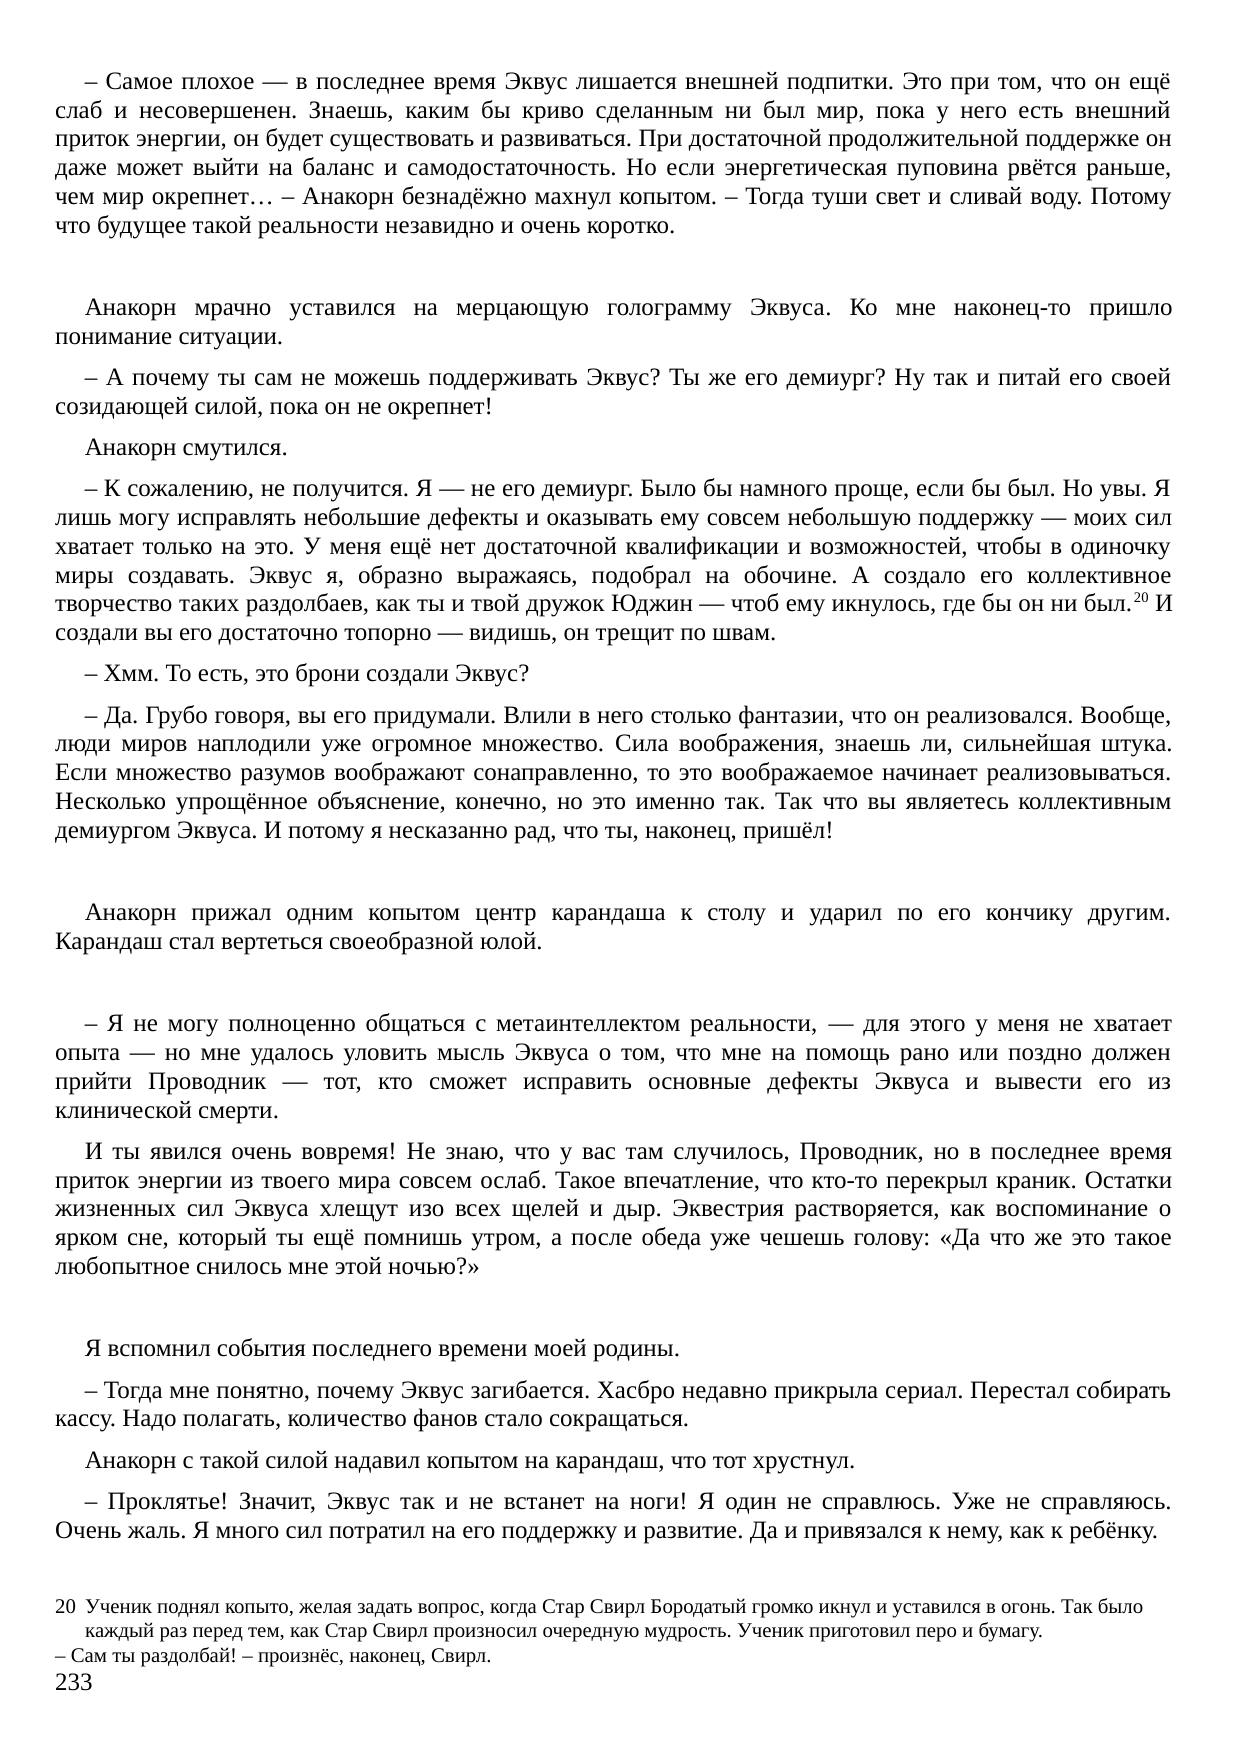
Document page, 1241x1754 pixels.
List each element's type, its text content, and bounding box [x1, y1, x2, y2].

text Анакорн смутился. [55, 432, 1173, 461]
text – Да. Грубо говоря, вы его придумали. Влили в него столько фантазии, что он реализовался. Вообще, люди миров наплодили уже огромное множество. Сила воображения, знаешь ли, сильнейшая штука. Если множество разумов воображают сонаправленно, то это воображаемое начинает реализовываться. Несколько упрощённое объяснение, конечно, но это именно так. Так что вы являетесь коллективным демиургом Эквуса. И потому я несказанно рад, что ты, наконец, пришёл! [55, 700, 1173, 843]
text – Я не могу полноценно общаться с метаинтеллектом реальности, — для этого у меня не хватает опыта — но мне удалось уловить мысль Эквуса о том, что мне на помощь рано или поздно должен прийти Проводник — тот, кто сможет исправить основные дефекты Эквуса и вывести его из клинической смерти. [55, 1008, 1173, 1123]
text – К сожалению, не получится. Я — не его демиург. Было бы намного проще, если бы был. Но увы. Я лишь могу исправлять небольшие дефекты и оказывать ему совсем небольшую поддержку — моих сил хватает только на это. У меня ещё нет достаточной квалификации и возможностей, чтобы в одиночку миры создавать. Эквус я, образно выражаясь, подобрал на обочине. А создало его коллективное творчество таких раздолбаев, как ты и твой дружок Юджин — чтоб ему икнулось, где бы он ни был. И создали вы его достаточно топорно — видишь, он трещит по швам. [55, 473, 1173, 646]
text – Хмм. То есть, это брони создали Эквус? [55, 658, 1173, 687]
text – Проклятье! Значит, Эквус так и не встанет на ноги! Я один не справлюсь. Уже не справляюсь. Очень жаль. Я много сил потратил на его поддержку и развитие. Да и привязался к нему, как к ребёнку. [55, 1486, 1173, 1543]
text Анакорн мрачно уставился на мерцающую голограмму Эквуса. Ко мне наконец-то пришло понимание ситуации. [55, 292, 1173, 350]
text Я вспомнил события последнего времени моей родины. [55, 1333, 1173, 1362]
text – Тогда мне понятно, почему Эквус загибается. Хасбро недавно прикрыла сериал. Перестал собирать кассу. Надо полагать, количество фанов стало сокращаться. [55, 1375, 1173, 1432]
text И ты явился очень вовремя! Не знаю, что у вас там случилось, Проводник, но в последнее время приток энергии из твоего мира совсем ослаб. Такое впечатление, что кто-то перекрыл краник. Остатки жизненных сил Эквуса хлещут изо всех щелей и дыр. Эквестрия растворяется, как воспоминание о ярком сне, который ты ещё помнишь утром, а после обеда уже чешешь голову: «Да что же это такое любопытное снилось мне этой ночью?» [55, 1136, 1173, 1280]
text – Сам ты раздолбай! – произнёс, наконец, Свирл. [55, 1642, 1173, 1667]
text Анакорн прижал одним копытом центр карандаша к столу и ударил по его кончику другим. Карандаш стал вертеться своеобразной юлой. [55, 897, 1173, 955]
text – А почему ты сам не можешь поддерживать Эквус? Ты же его демиург? Ну так и питай его своей созидающей силой, пока он не окрепнет! [55, 362, 1173, 420]
text Ученик поднял копыто, желая задать вопрос, когда Стар Свирл Бородатый громко икнул и уставился в огонь. Так было каждый раз перед тем, как Стар Свирл произносил очередную мудрость. Ученик приготовил перо и бумагу. [55, 1594, 1173, 1642]
text – Самое плохое — в последнее время Эквус лишается внешней подпитки. Это при том, что он ещё слаб и несовершенен. Знаешь, каким бы криво сделанным ни был мир, пока у него есть внешний приток энергии, он будет существовать и развиваться. При достаточной продолжительной поддержке он даже может выйти на баланс и самодостаточность. Но если энергетическая пуповина рвётся раньше, чем мир окрепнет… – Анакорн безнадёжно махнул копытом. – Тогда туши свет и сливай воду. Потому что будущее такой реальности незавидно и очень коротко. [55, 66, 1173, 238]
text Анакорн с такой силой надавил копытом на карандаш, что тот хрустнул. [55, 1445, 1173, 1473]
